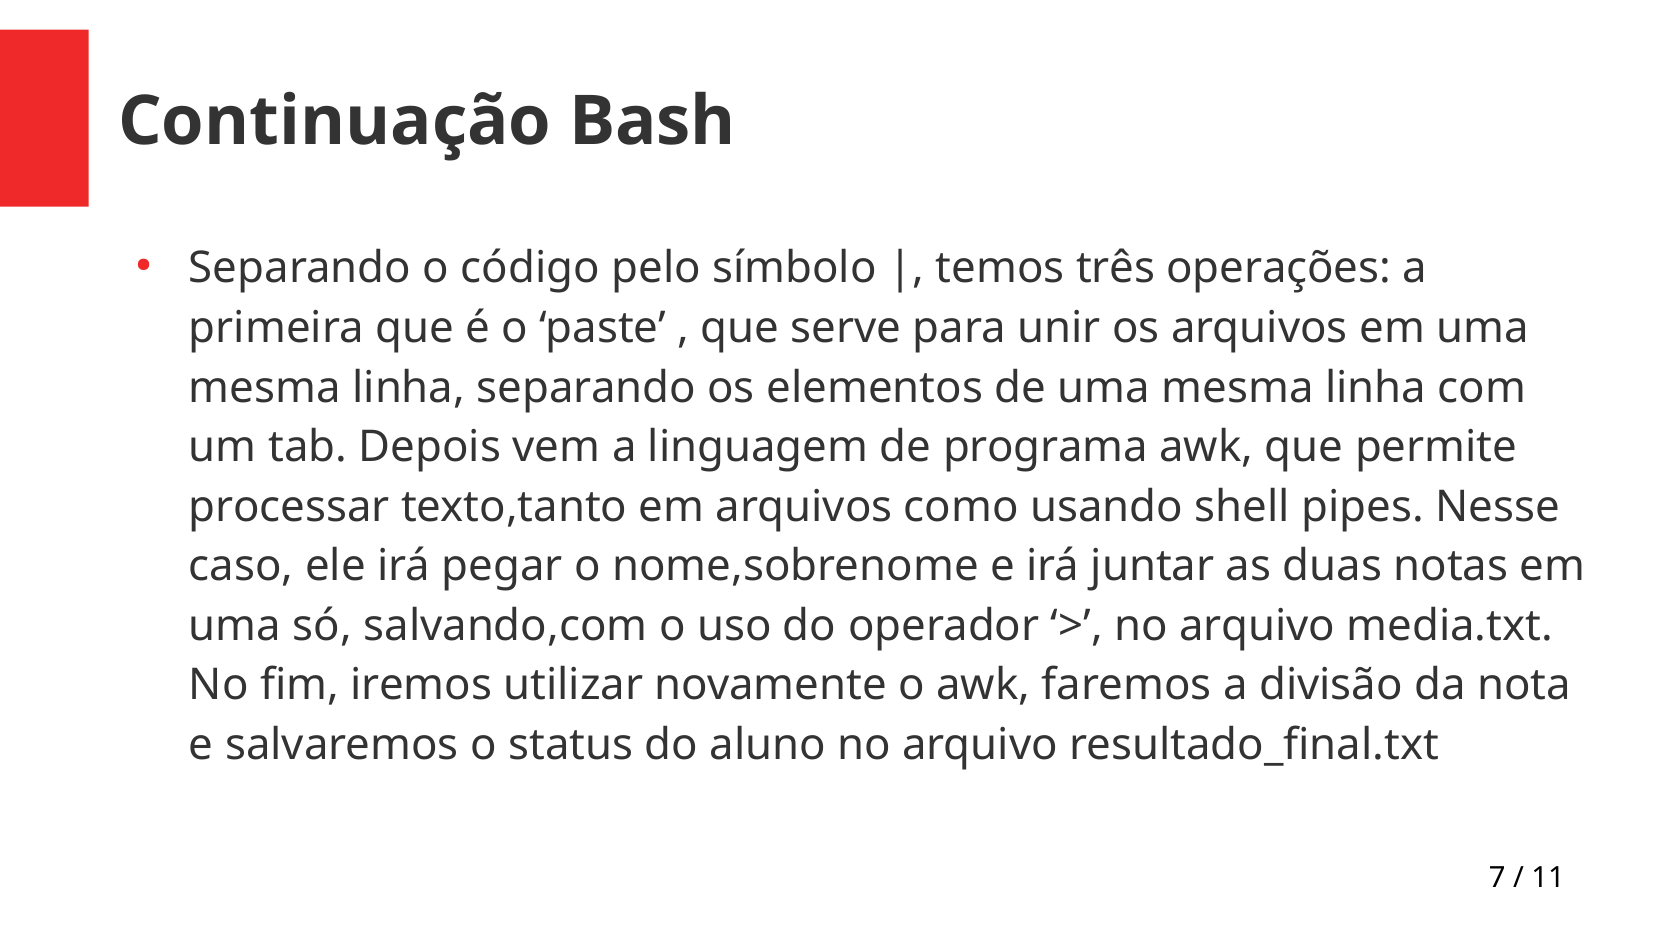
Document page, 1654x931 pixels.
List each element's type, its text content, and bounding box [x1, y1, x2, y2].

list Separando o código pelo símbolo |, temos três operações: a primeira que é o ‘paste’ , que serve para unir os arquivos em uma mesma linha, separando os elementos de uma mesma linha com um tab. Depois vem a linguagem de programa awk, que permite processar texto,tanto em arquivos como usando shell pipes. Nesse caso, ele irá pegar o nome,sobrenome e irá juntar as duas notas em uma só, salvando,com o uso do operador ‘>’, no arquivo media.txt. No fim, iremos utilizar novamente o awk, faremos a divisão da nota e salvaremos o status do aluno no arquivo resultado_final.txt [118, 236, 1595, 798]
title Continuação Bash [118, 29, 1595, 207]
